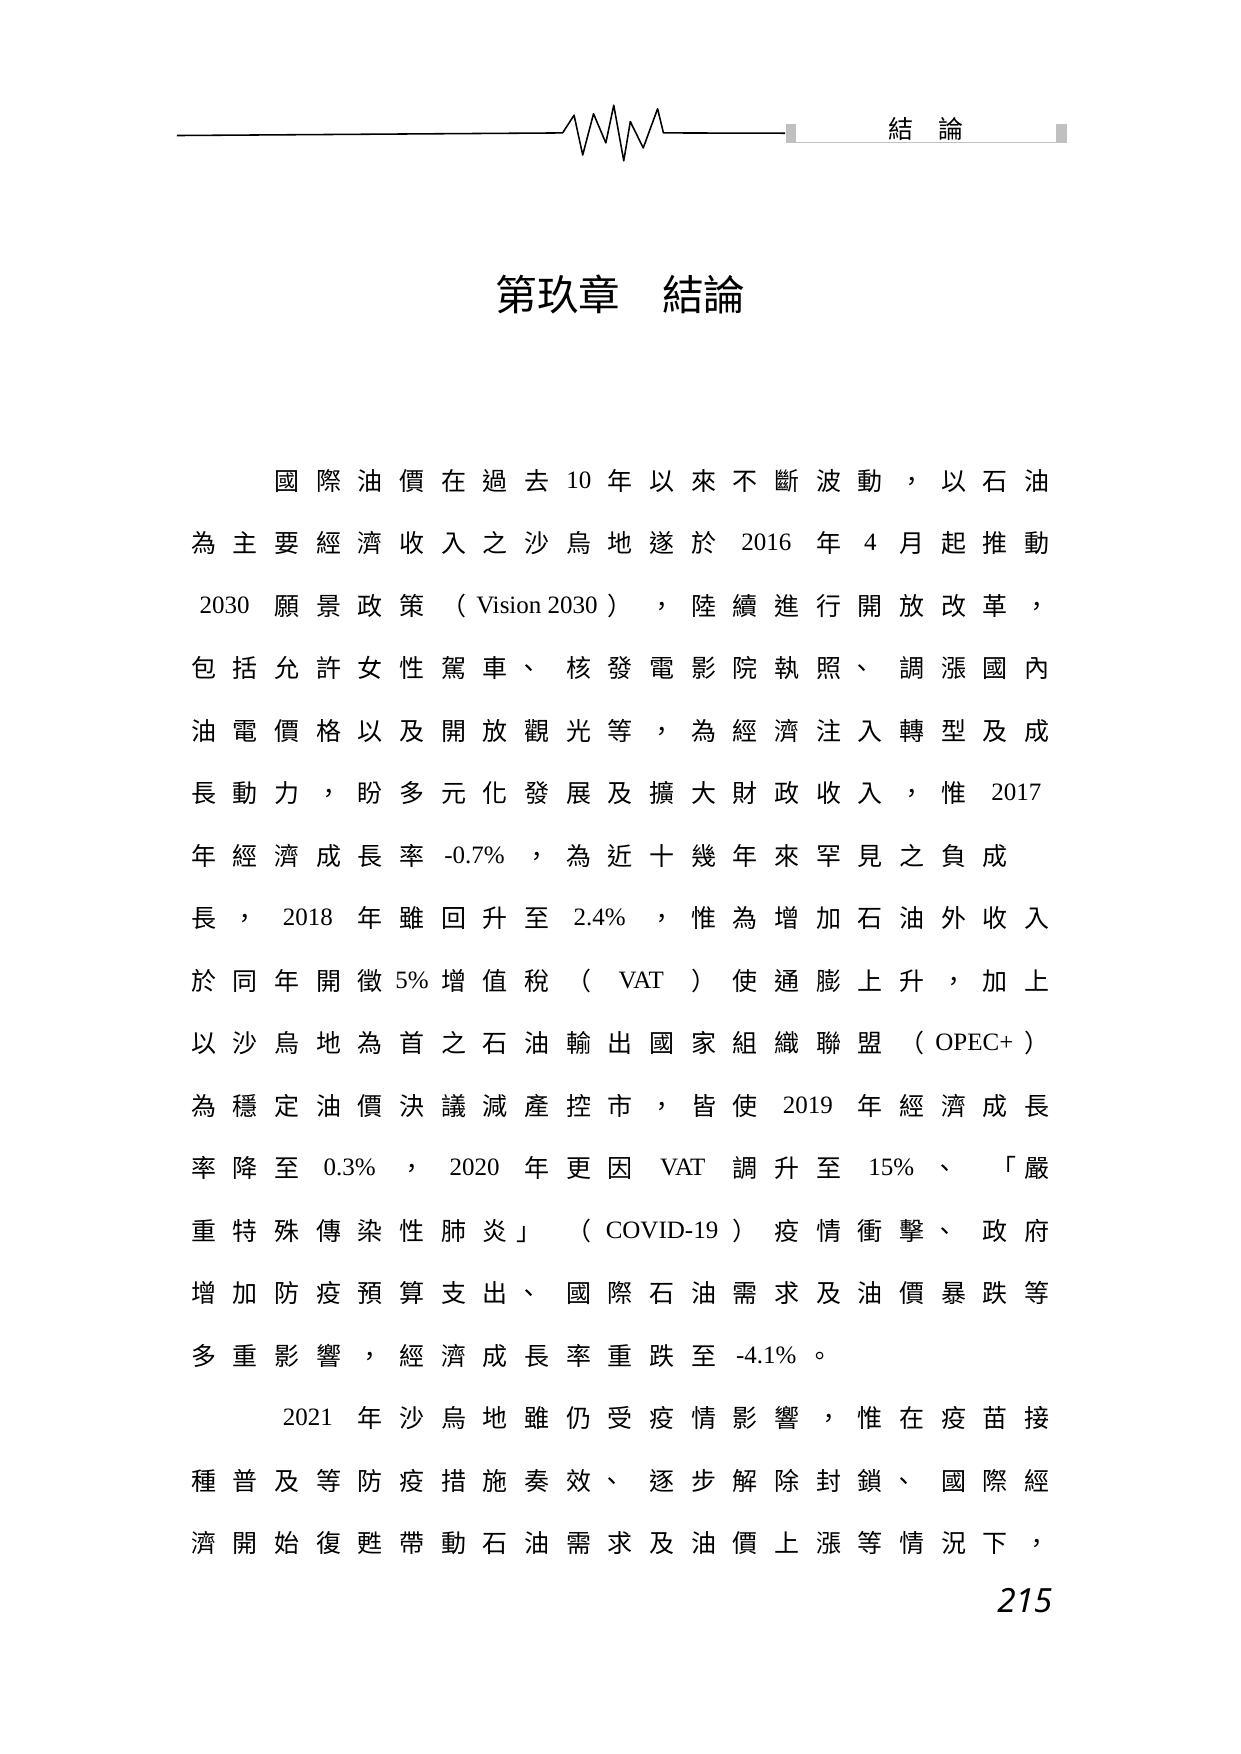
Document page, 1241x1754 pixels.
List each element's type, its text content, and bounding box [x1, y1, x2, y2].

text 國際油價在過去10年以來不斷波動，以石油為主要經濟收入之沙烏地遂於2016年4月起推動2030願景政策（Vision 2030），陸續進行開放改革，包括允許女性駕車、核發電影院執照、調漲國內油電價格以及開放觀光等，為經濟注入轉型及成長動力，盼多元化發展及擴大財政收入，惟2017年經濟成長率-0.7%，為近十幾年來罕見之負成長，2018年雖回升至2.4%，惟為增加石油外收入於同年開徵5%增值稅（VAT）使通膨上升，加上以沙烏地為首之石油輸出國家組織聯盟（OPEC+）為穩定油價決議減產控市，皆使2019年經濟成長率降至0.3%，2020年更因VAT調升至15%、「嚴重特殊傳染性肺炎」（COVID-19）疫情衝擊、政府增加防疫預算支出、國際石油需求及油價暴跌等多重影響，經濟成長率重跌至-4.1%。 [183, 438, 1058, 1375]
text 第玖章 結論 [183, 250, 1058, 313]
text 2021年沙烏地雖仍受疫情影響，惟在疫苗接種普及等防疫措施奏效、逐步解除封鎖、國際經濟開始復甦帶動石油需求及油價上漲等情況下， [183, 1375, 1058, 1563]
